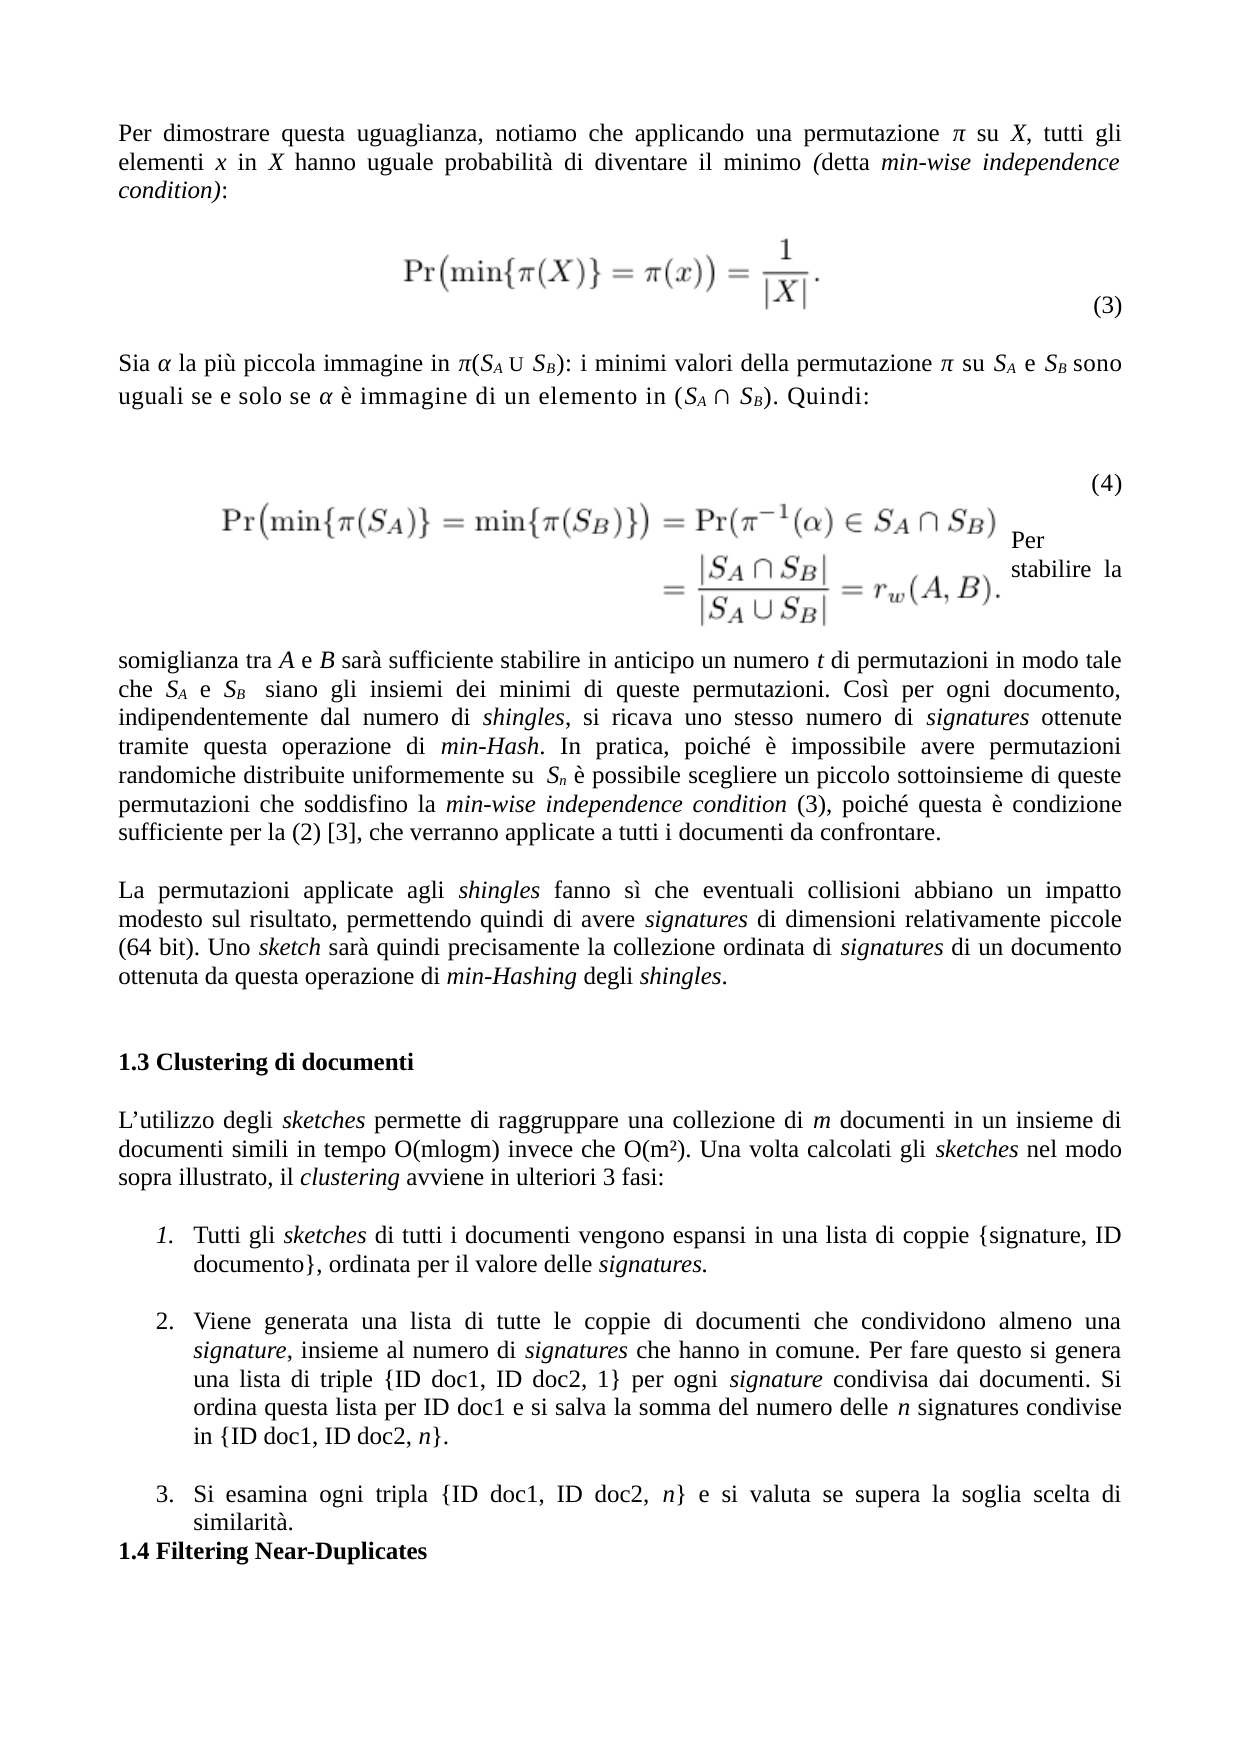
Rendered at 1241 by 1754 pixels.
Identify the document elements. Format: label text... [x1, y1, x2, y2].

text [118, 291, 394, 319]
text L’utilizzo degli sketches permette di raggruppare una collezione di m documenti in un insieme di documenti simili in tempo O(mlogm) invece che O(m²). Una volta calcolati gli sketches nel modo sopra illustrato, il clustering avviene in ulteriori 3 fasi: [118, 1105, 1122, 1191]
text 1.4 Filtering Near-Duplicates [118, 1536, 1122, 1565]
text Per stabilire la somiglianza tra A e B sarà sufficiente stabilire in anticipo un numero t di permutazioni in modo tale che SA e SB siano gli insiemi dei minimi di queste permutazioni. Così per ogni documento, indipendentemente dal numero di shingles, si ricava uno stesso numero di signatures ottenute tramite questa operazione di min-Hash. In pratica, poiché è impossibile avere permutazioni randomiche distribuite uniformemente su Sn è possibile scegliere un piccolo sottoinsieme di queste permutazioni che soddisfino la min-wise independence condition (3), poiché questa è condizione sufficiente per la (2) [3], che verranno applicate a tutti i documenti da confrontare. [118, 525, 1122, 846]
text La permutazioni applicate agli shingles fanno sì che eventuali collisioni abbiano un impatto modesto sul risultato, permettendo quindi di avere signatures di dimensioni relativamente piccole (64 bit). Uno sketch sarà quindi precisamente la collezione ordinata di signatures di un documento ottenuta da questa operazione di min-Hashing degli shingles. [118, 875, 1122, 990]
text Sia α la più piccola immagine in π(SA U SB): i minimi valori della permutazione π su SA e SB sono uguali se e solo se α è immagine di un elemento in (SA ∩ SB). Quindi: [118, 348, 1122, 410]
list Viene generata una lista di tutte le coppie di documenti che condividono almeno una signature, insieme al numero di signatures che hanno in comune. Per fare questo si genera una lista di triple {ID doc1, ID doc2, 1} per ogni signature condivisa dai documenti. Si ordina questa lista per ID doc1 e si salva la somma del numero delle n signatures condivise in {ID doc1, ID doc2, n}. [156, 1306, 1122, 1450]
list Tutti gli sketches di tutti i documenti vengono espansi in una lista di coppie {signature, ID documento}, ordinata per il valore delle signatures. [156, 1220, 1122, 1277]
list Si esamina ogni tripla {ID doc1, ID doc2, n} e si valuta se supera la soglia scelta di similarità. [156, 1479, 1122, 1536]
text Per dimostrare questa uguaglianza, notiamo che applicando una permutazione π su X, tutti gli elementi x in X hanno uguale probabilità di diventare il minimo (detta min-wise independence condition): [118, 118, 1122, 204]
text (3) [838, 291, 1122, 319]
text 1.3 Clustering di documenti [118, 1047, 1122, 1076]
text (4) [118, 468, 1122, 497]
picture [206, 484, 1011, 645]
picture [394, 233, 838, 319]
